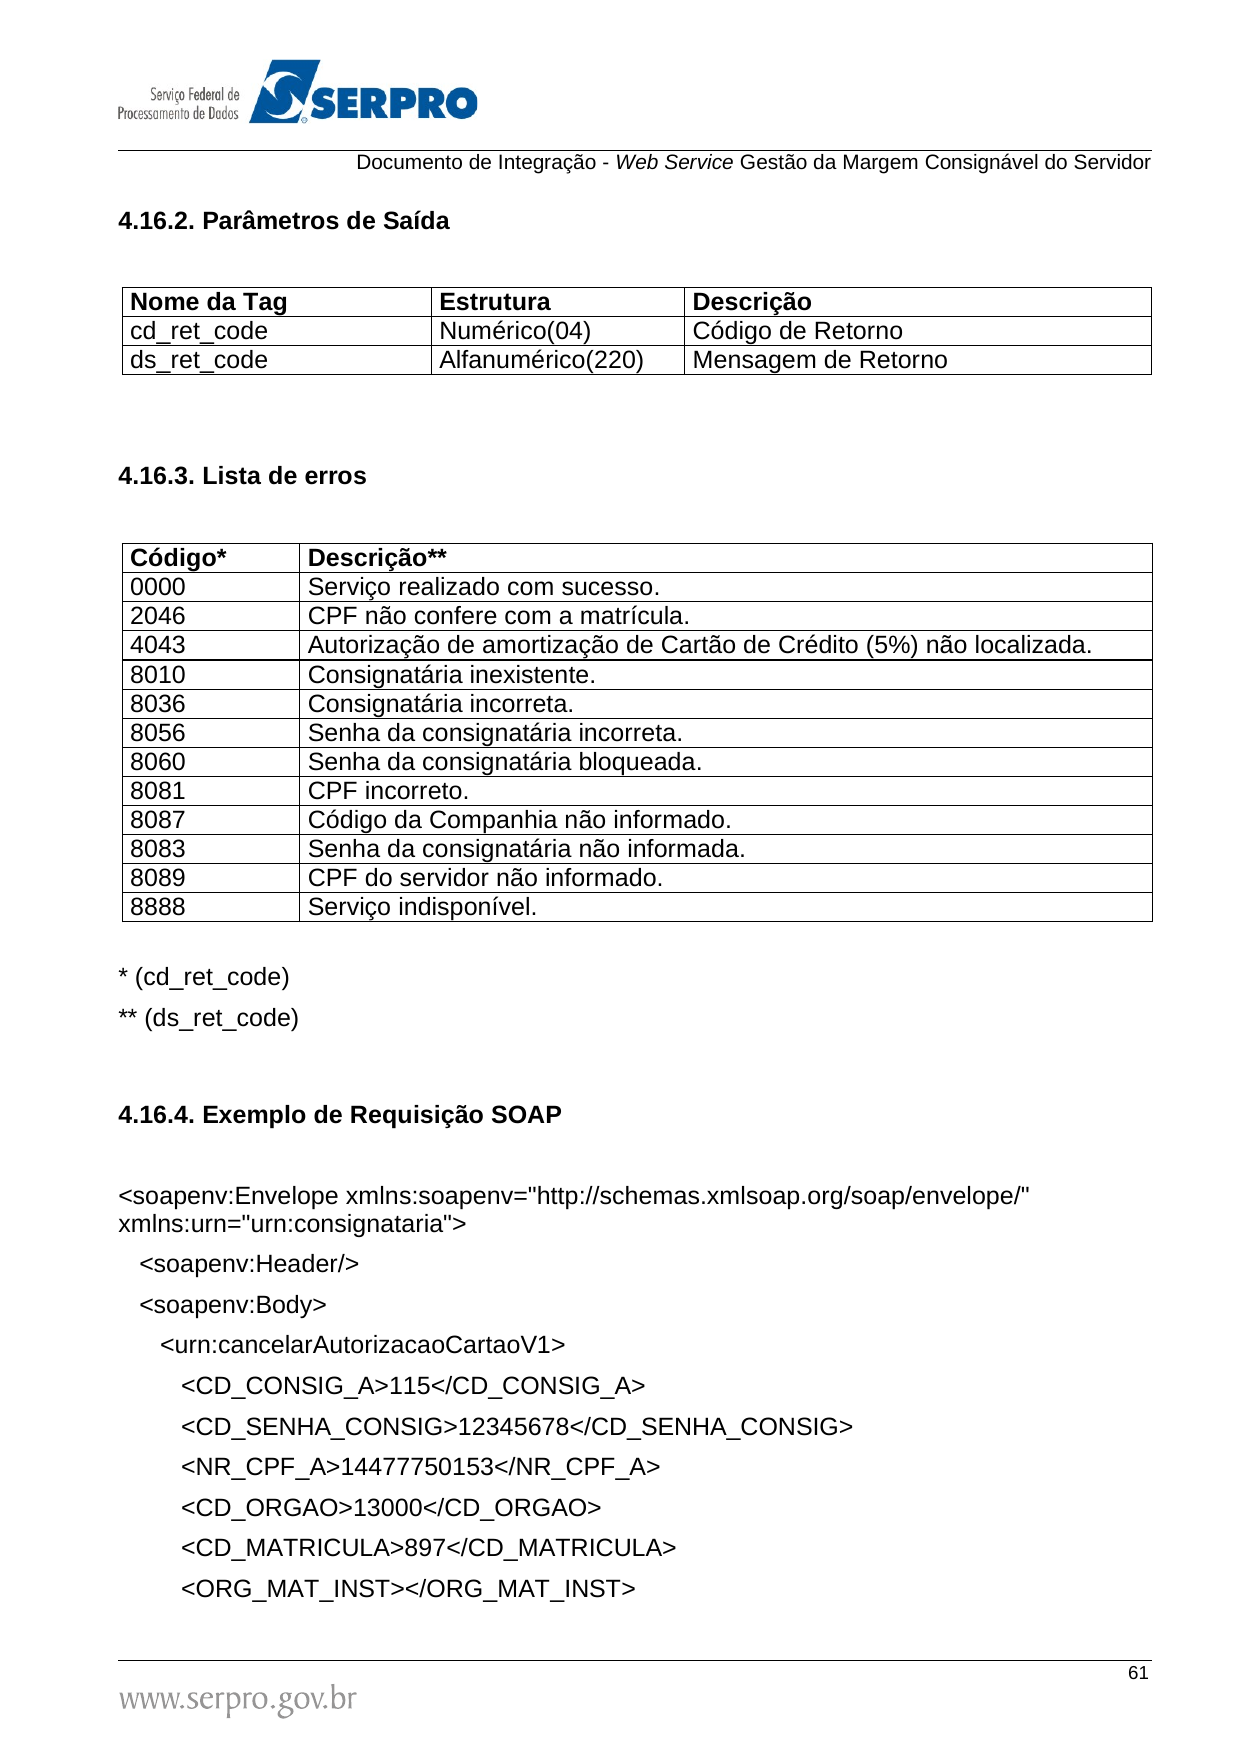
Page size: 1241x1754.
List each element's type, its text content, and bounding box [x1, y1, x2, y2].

text <ORG_MAT_INST></ORG_MAT_INST> [118, 1574, 1152, 1602]
subtitle Exemplo de Requisição SOAP [118, 1101, 1152, 1129]
table_cell 8036 [123, 690, 299, 718]
table_cell Senha da consignatária incorreta. [300, 719, 1152, 747]
table_cell 0000 [123, 573, 299, 601]
table_cell 4043 [123, 631, 299, 659]
table_cell 8081 [123, 777, 299, 805]
text ** (ds_ret_code) [118, 1003, 1152, 1031]
table_cell Senha da consignatária bloqueada. [300, 748, 1152, 776]
table_cell Consignatária incorreta. [300, 690, 1152, 718]
table_cell Código de Retorno [685, 317, 1151, 345]
table_header Código* [123, 544, 299, 572]
table_cell 8010 [123, 661, 299, 689]
table_cell 2046 [123, 602, 299, 630]
table_cell 8056 [123, 719, 299, 747]
text <soapenv:Body> [118, 1291, 1152, 1319]
picture [118, 59, 478, 124]
table_cell 8060 [123, 748, 299, 776]
text <CD_MATRICULA>897</CD_MATRICULA> [118, 1534, 1152, 1562]
text <NR_CPF_A>14477750153</NR_CPF_A> [118, 1453, 1152, 1481]
table_cell Código da Companhia não informado. [300, 806, 1152, 834]
table_cell Numérico(04) [432, 317, 684, 345]
table_cell CPF do servidor não informado. [300, 864, 1152, 892]
table_cell cd_ret_code [123, 317, 431, 345]
table_cell ds_ret_code [123, 346, 431, 374]
text <CD_CONSIG_A>115</CD_CONSIG_A> [118, 1372, 1152, 1400]
text * (cd_ret_code) [118, 963, 1152, 991]
table_cell Serviço realizado com sucesso. [300, 573, 1152, 601]
table_header Descrição** [300, 544, 1152, 572]
text <urn:cancelarAutorizacaoCartaoV1> [118, 1331, 1152, 1359]
subtitle Lista de erros [118, 462, 1152, 490]
subtitle Parâmetros de Saída [118, 207, 1152, 235]
table_header Descrição [685, 288, 1151, 316]
table_cell Senha da consignatária não informada. [300, 835, 1152, 863]
table_cell CPF não confere com a matrícula. [300, 602, 1152, 630]
table_cell 8087 [123, 806, 299, 834]
text <soapenv:Header/> [118, 1250, 1152, 1278]
table_header Estrutura [432, 288, 684, 316]
table_cell 8089 [123, 864, 299, 892]
table_header Nome da Tag [123, 288, 431, 316]
table_cell Serviço indisponível. [300, 893, 1152, 921]
table_cell Mensagem de Retorno [685, 346, 1151, 374]
table_cell CPF incorreto. [300, 777, 1152, 805]
table_cell 8888 [123, 893, 299, 921]
table_cell Autorização de amortização de Cartão de Crédito (5%) não localizada. [300, 631, 1152, 659]
text <soapenv:Envelope xmlns:soapenv="http://schemas.xmlsoap.org/soap/envelope/" xmlns:urn="urn:consignataria"> [118, 1182, 1152, 1238]
table_cell Alfanumérico(220) [432, 346, 684, 374]
table_cell 8083 [123, 835, 299, 863]
text <CD_SENHA_CONSIG>12345678</CD_SENHA_CONSIG> [118, 1412, 1152, 1440]
table_cell Consignatária inexistente. [300, 661, 1152, 689]
text <CD_ORGAO>13000</CD_ORGAO> [118, 1493, 1152, 1521]
